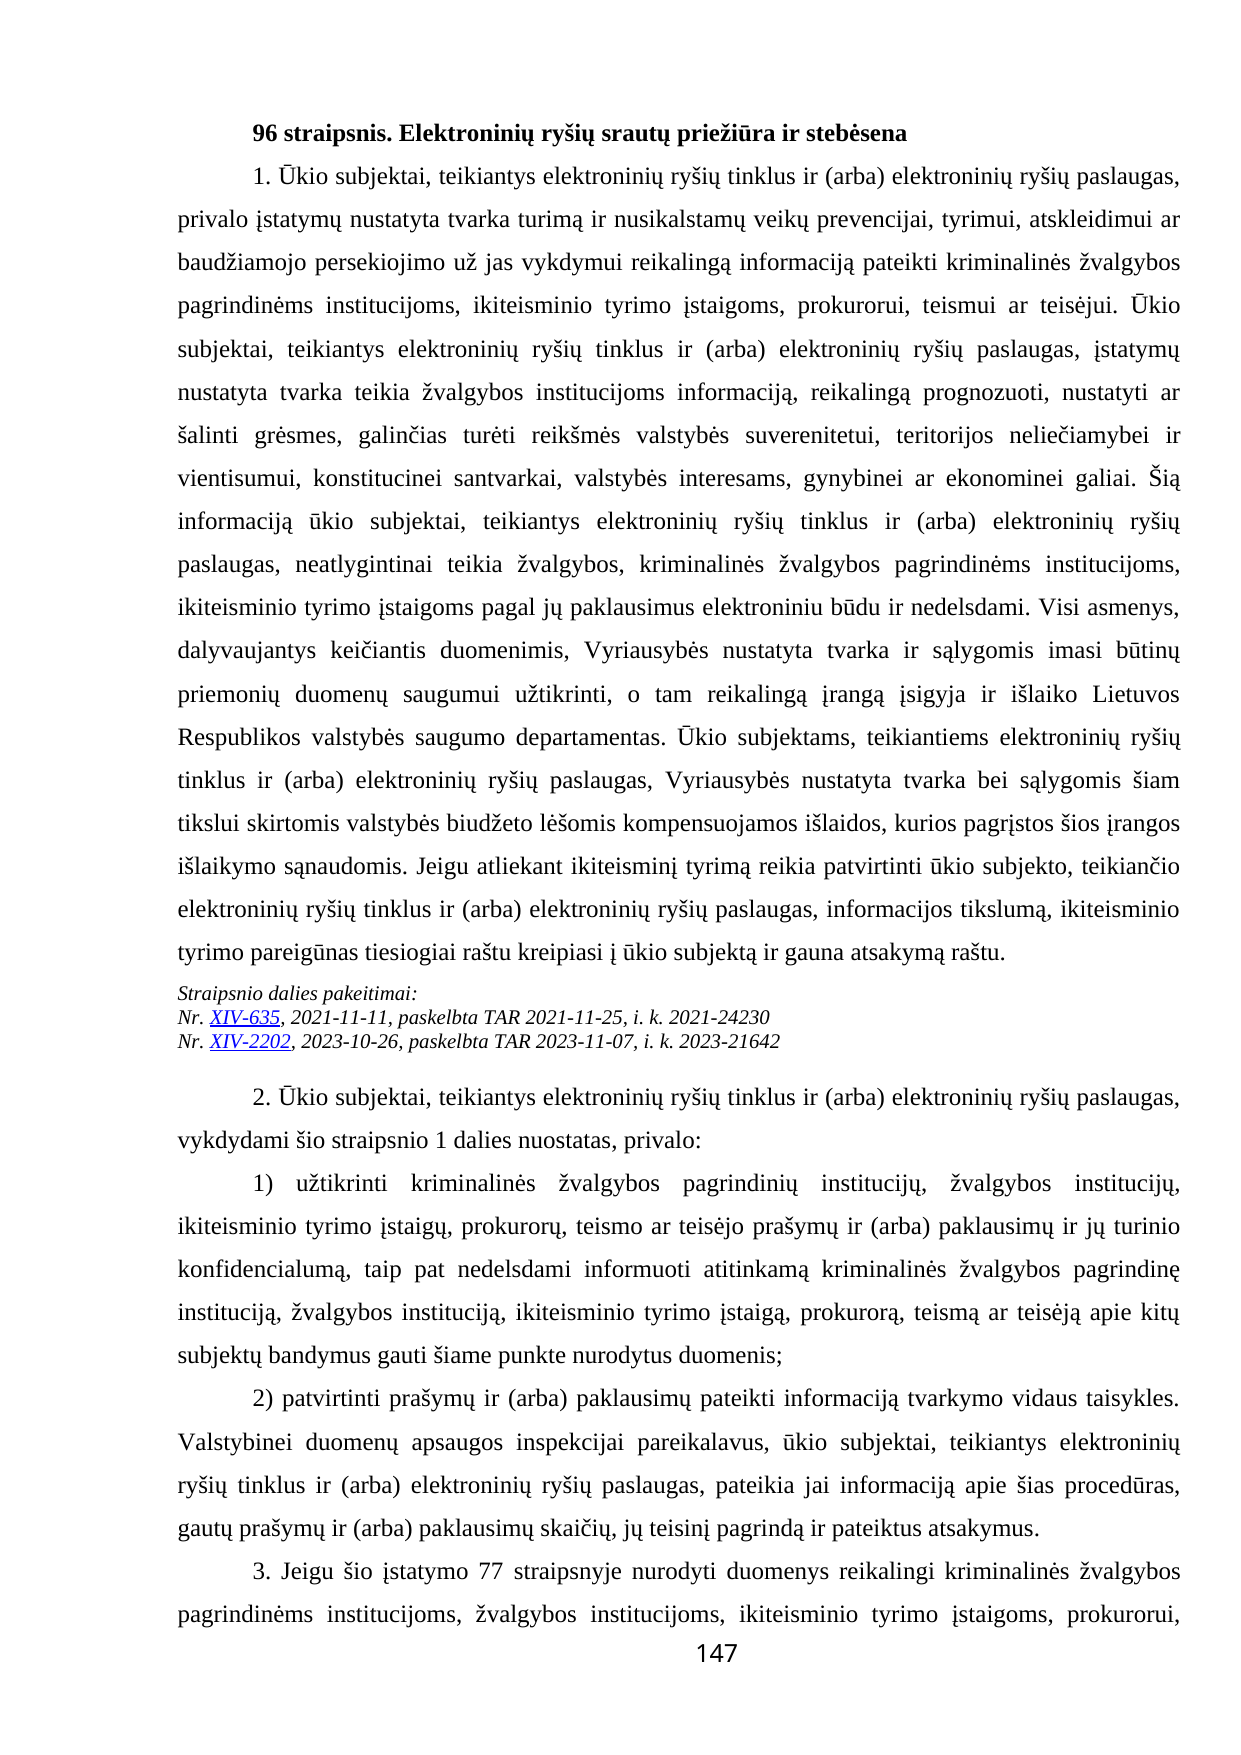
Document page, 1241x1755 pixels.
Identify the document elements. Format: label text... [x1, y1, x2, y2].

text 3. Jeigu šio įstatymo 77 straipsnyje nurodyti duomenys reikalingi kriminalinės žvalgybos pagrindinėms institucijoms, žvalgybos institucijoms, ikiteisminio tyrimo įstaigoms, prokurorui, [177, 1556, 1181, 1628]
text 96 straipsnis. Elektroninių ryšių srautų priežiūra ir stebėsena [177, 118, 1181, 147]
text Nr. XIV-635, 2021-11-11, paskelbta TAR 2021-11-25, i. k. 2021-24230 [177, 1005, 1181, 1029]
text Straipsnio dalies pakeitimai: [177, 981, 1181, 1005]
text 2. Ūkio subjektai, teikiantys elektroninių ryšių tinklus ir (arba) elektroninių ryšių paslaugas, vykdydami šio straipsnio 1 dalies nuostatas, privalo: [177, 1082, 1181, 1153]
text 1) užtikrinti kriminalinės žvalgybos pagrindinių institucijų, žvalgybos institucijų, ikiteisminio tyrimo įstaigų, prokurorų, teismo ar teisėjo prašymų ir (arba) paklausimų ir jų turinio konfidencialumą, taip pat nedelsdami informuoti atitinkamą kriminalinės žvalgybos pagrindinę instituciją, žvalgybos instituciją, ikiteisminio tyrimo įstaigą, prokurorą, teismą ar teisėją apie kitų subjektų bandymus gauti šiame punkte nurodytus duomenis; [177, 1168, 1181, 1369]
text 1. Ūkio subjektai, teikiantys elektroninių ryšių tinklus ir (arba) elektroninių ryšių paslaugas, privalo įstatymų nustatyta tvarka turimą ir nusikalstamų veikų prevencijai, tyrimui, atskleidimui ar baudžiamojo persekiojimo už jas vykdymui reikalingą informaciją pateikti kriminalinės žvalgybos pagrindinėms institucijoms, ikiteisminio tyrimo įstaigoms, prokurorui, teismui ar teisėjui. Ūkio subjektai, teikiantys elektroninių ryšių tinklus ir (arba) elektroninių ryšių paslaugas, įstatymų nustatyta tvarka teikia žvalgybos institucijoms informaciją, reikalingą prognozuoti, nustatyti ar šalinti grėsmes, galinčias turėti reikšmės valstybės suverenitetui, teritorijos neliečiamybei ir vientisumui, konstitucinei santvarkai, valstybės interesams, gynybinei ar ekonominei galiai. Šią informaciją ūkio subjektai, teikiantys elektroninių ryšių tinklus ir (arba) elektroninių ryšių paslaugas, neatlygintinai teikia žvalgybos, kriminalinės žvalgybos pagrindinėms institucijoms, ikiteisminio tyrimo įstaigoms pagal jų paklausimus elektroniniu būdu ir nedelsdami. Visi asmenys, dalyvaujantys keičiantis duomenimis, Vyriausybės nustatyta tvarka ir sąlygomis imasi būtinų priemonių duomenų saugumui užtikrinti, o tam reikalingą įrangą įsigyja ir išlaiko Lietuvos Respublikos valstybės saugumo departamentas. Ūkio subjektams, teikiantiems elektroninių ryšių tinklus ir (arba) elektroninių ryšių paslaugas, Vyriausybės nustatyta tvarka bei sąlygomis šiam tikslui skirtomis valstybės biudžeto lėšomis kompensuojamos išlaidos, kurios pagrįstos šios įrangos išlaikymo sąnaudomis. Jeigu atliekant ikiteisminį tyrimą reikia patvirtinti ūkio subjekto, teikiančio elektroninių ryšių tinklus ir (arba) elektroninių ryšių paslaugas, informacijos tikslumą, ikiteisminio tyrimo pareigūnas tiesiogiai raštu kreipiasi į ūkio subjektą ir gauna atsakymą raštu. [177, 161, 1181, 966]
text 2) patvirtinti prašymų ir (arba) paklausimų pateikti informaciją tvarkymo vidaus taisykles. Valstybinei duomenų apsaugos inspekcijai pareikalavus, ūkio subjektai, teikiantys elektroninių ryšių tinklus ir (arba) elektroninių ryšių paslaugas, pateikia jai informaciją apie šias procedūras, gautų prašymų ir (arba) paklausimų skaičių, jų teisinį pagrindą ir pateiktus atsakymus. [177, 1383, 1181, 1542]
text Nr. XIV-2202, 2023-10-26, paskelbta TAR 2023-11-07, i. k. 2023-21642 [177, 1029, 1181, 1053]
